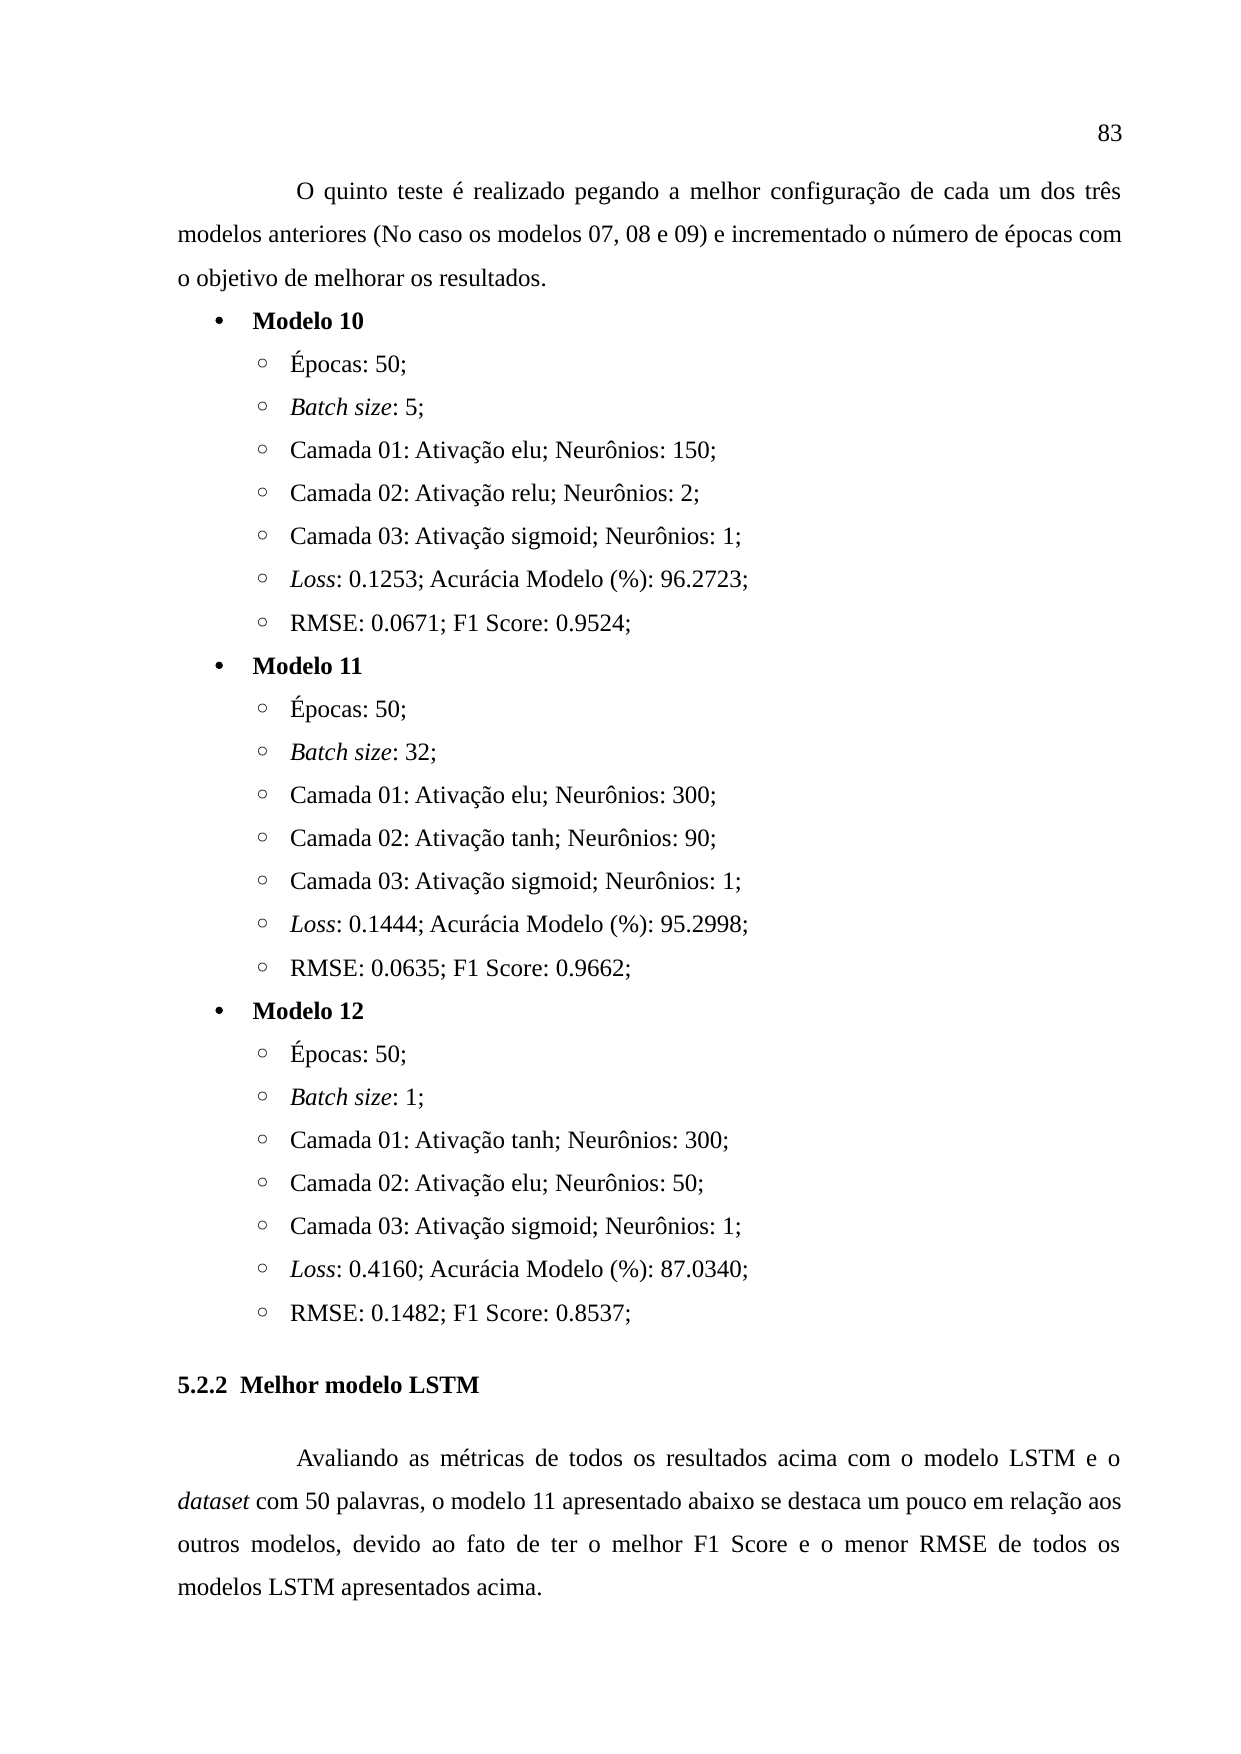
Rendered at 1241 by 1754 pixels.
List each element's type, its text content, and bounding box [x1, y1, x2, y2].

list RMSE: 0.1482; F1 Score: 0.8537; [252, 1298, 1122, 1326]
list Loss: 0.1253; Acurácia Modelo (%): 96.2723; [252, 564, 1122, 593]
list Épocas: 50; [252, 1039, 1122, 1068]
list Loss: 0.1444; Acurácia Modelo (%): 95.2998; [252, 909, 1122, 938]
list Camada 03: Ativação sigmoid; Neurônios: 1; [252, 521, 1122, 550]
list Épocas: 50; [252, 349, 1122, 378]
list Camada 03: Ativação sigmoid; Neurônios: 1; [252, 1211, 1122, 1240]
list Camada 01: Ativação tanh; Neurônios: 300; [252, 1125, 1122, 1154]
list Batch size: 1; [252, 1082, 1122, 1111]
subtitle Melhor modelo LSTM [177, 1370, 1122, 1399]
list RMSE: 0.0635; F1 Score: 0.9662; [252, 953, 1122, 981]
list Camada 03: Ativação sigmoid; Neurônios: 1; [252, 866, 1122, 895]
list Modelo 11 [215, 651, 1122, 679]
list Modelo 10 [215, 306, 1122, 334]
list Épocas: 50; [252, 694, 1122, 723]
list Batch size: 32; [252, 737, 1122, 766]
list Camada 02: Ativação tanh; Neurônios: 90; [252, 823, 1122, 852]
list Camada 01: Ativação elu; Neurônios: 300; [252, 780, 1122, 809]
text O quinto teste é realizado pegando a melhor configuração de cada um dos três modelos anteriores (No caso os modelos 07, 08 e 09) e incrementado o número de épocas com o objetivo de melhorar os resultados. [177, 176, 1122, 291]
list Camada 02: Ativação relu; Neurônios: 2; [252, 478, 1122, 507]
list Batch size: 5; [252, 392, 1122, 421]
list Loss: 0.4160; Acurácia Modelo (%): 87.0340; [252, 1254, 1122, 1283]
list Modelo 12 [215, 996, 1122, 1024]
text Avaliando as métricas de todos os resultados acima com o modelo LSTM e o dataset com 50 palavras, o modelo 11 apresentado abaixo se destaca um pouco em relação aos outros modelos, devido ao fato de ter o melhor F1 Score e o menor RMSE de todos os modelos LSTM apresentados acima. [177, 1443, 1122, 1601]
list Camada 01: Ativação elu; Neurônios: 150; [252, 435, 1122, 464]
list Camada 02: Ativação elu; Neurônios: 50; [252, 1168, 1122, 1197]
list RMSE: 0.0671; F1 Score: 0.9524; [252, 608, 1122, 636]
